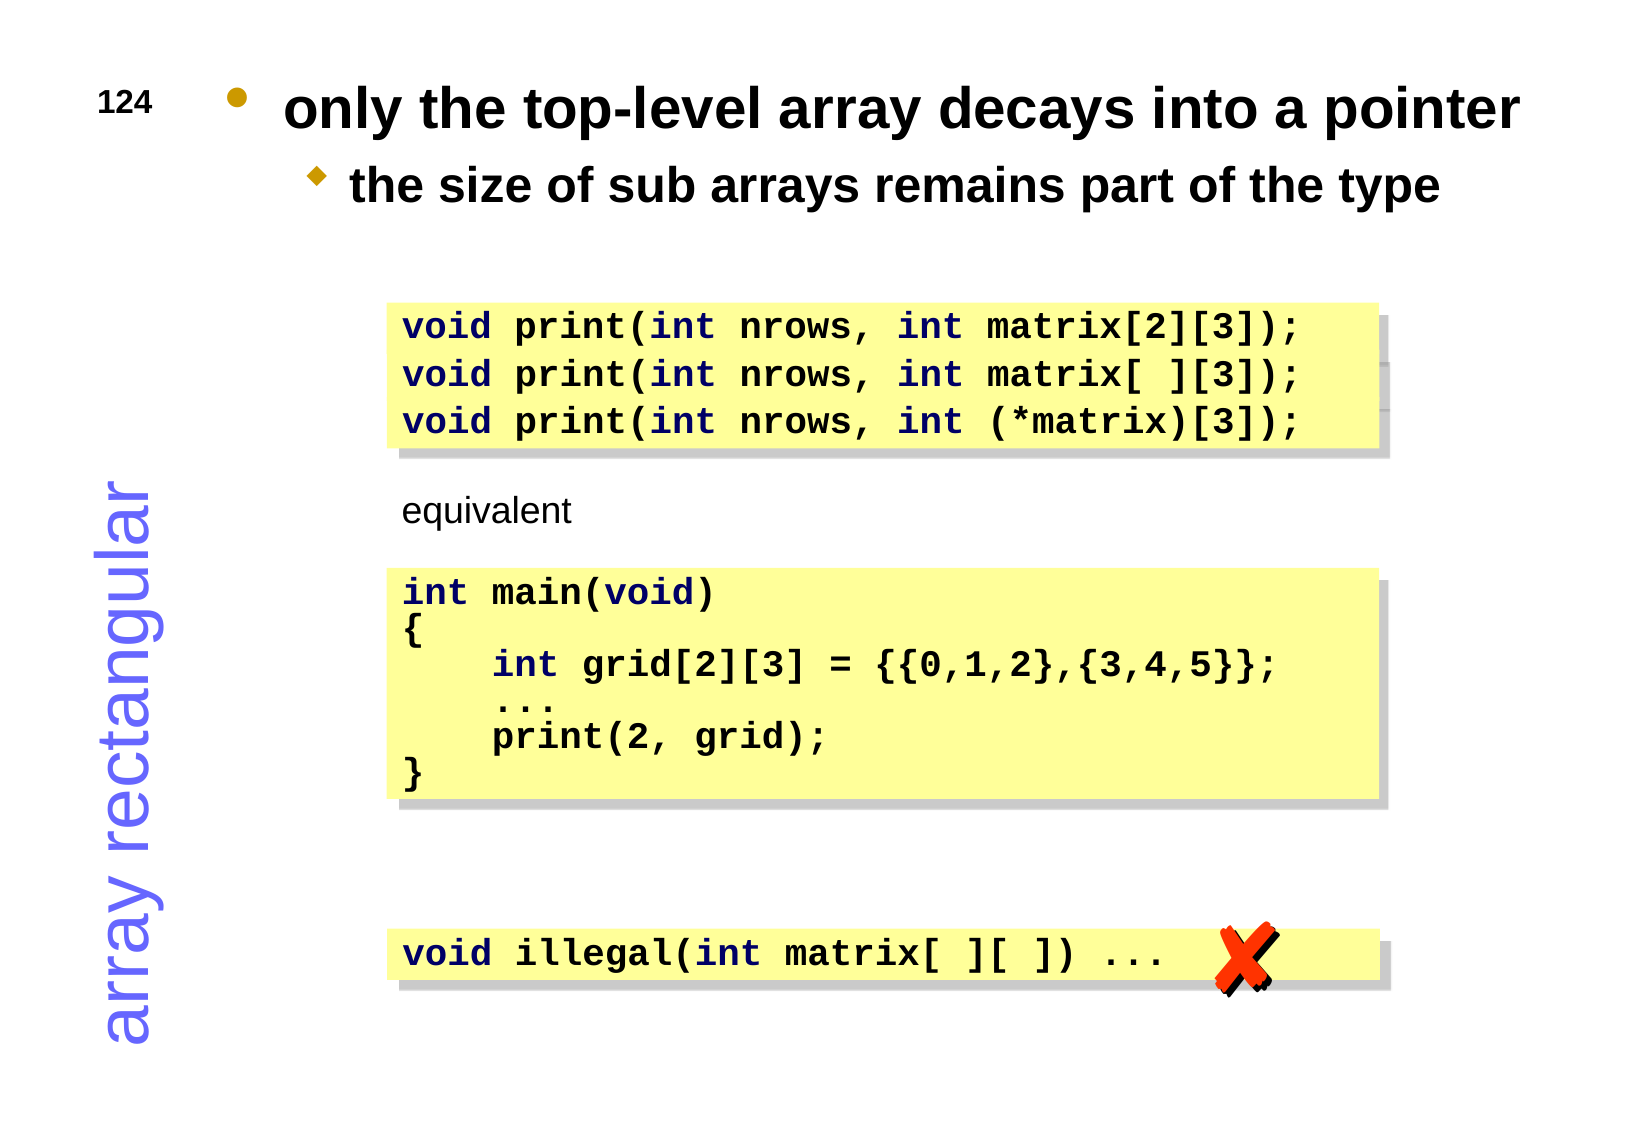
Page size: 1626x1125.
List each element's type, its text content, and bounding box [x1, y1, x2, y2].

text_box void print(int nrows, int (*matrix)[3]); [386, 397, 1380, 449]
text_box void illegal(int matrix[ ][ ]) ... [387, 928, 1189, 980]
text_box void print(int nrows, int matrix[ ][3]); [386, 349, 1380, 397]
text_box void print(int nrows, int matrix[2][3]); [386, 302, 1380, 349]
title array rectangular [50, 187, 188, 1063]
list only the top-level array decays into a pointer the size of sub arrays remains part of the type [212, 62, 1550, 1063]
text_box int main(void) { int grid[2][3] = {{0,1,2},{3,4,5}}; ... print(2, grid); } [386, 567, 1380, 799]
text_box  [1189, 869, 1391, 1035]
text_box equivalent [386, 478, 671, 539]
